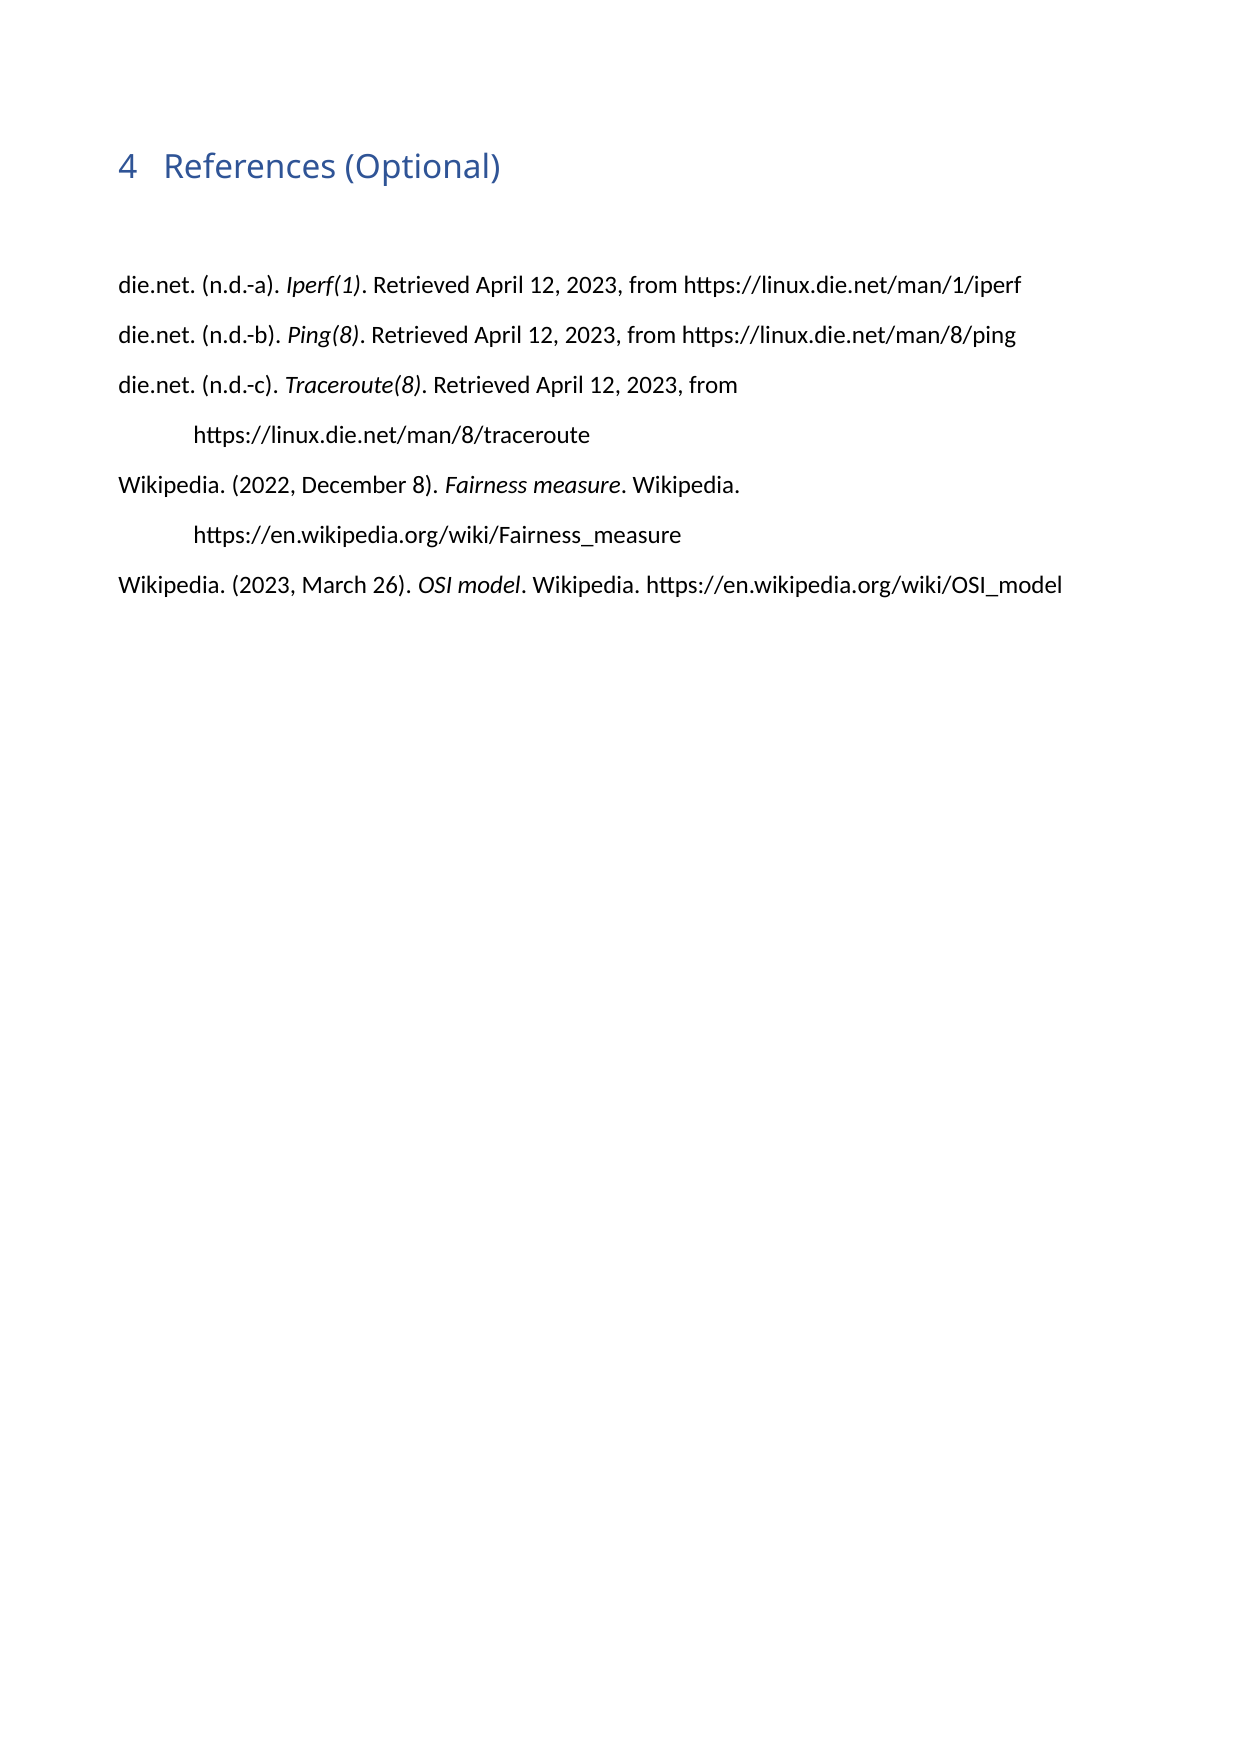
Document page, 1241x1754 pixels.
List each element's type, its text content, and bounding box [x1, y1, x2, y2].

text die.net. (n.d.-c). Traceroute(8). Retrieved April 12, 2023, from https://linux.die.net/man/8/traceroute [118, 349, 1122, 449]
subtitle References (Optional) [118, 143, 1122, 188]
text Wikipedia. (2023, March 26). OSI model. Wikipedia. https://en.wikipedia.org/wiki/OSI_model [118, 549, 1122, 599]
text die.net. (n.d.-a). Iperf(1). Retrieved April 12, 2023, from https://linux.die.net/man/1/iperf [118, 249, 1122, 299]
text Wikipedia. (2022, December 8). Fairness measure. Wikipedia. https://en.wikipedia.org/wiki/Fairness_measure [118, 449, 1122, 549]
text die.net. (n.d.-b). Ping(8). Retrieved April 12, 2023, from https://linux.die.net/man/8/ping [118, 299, 1122, 349]
